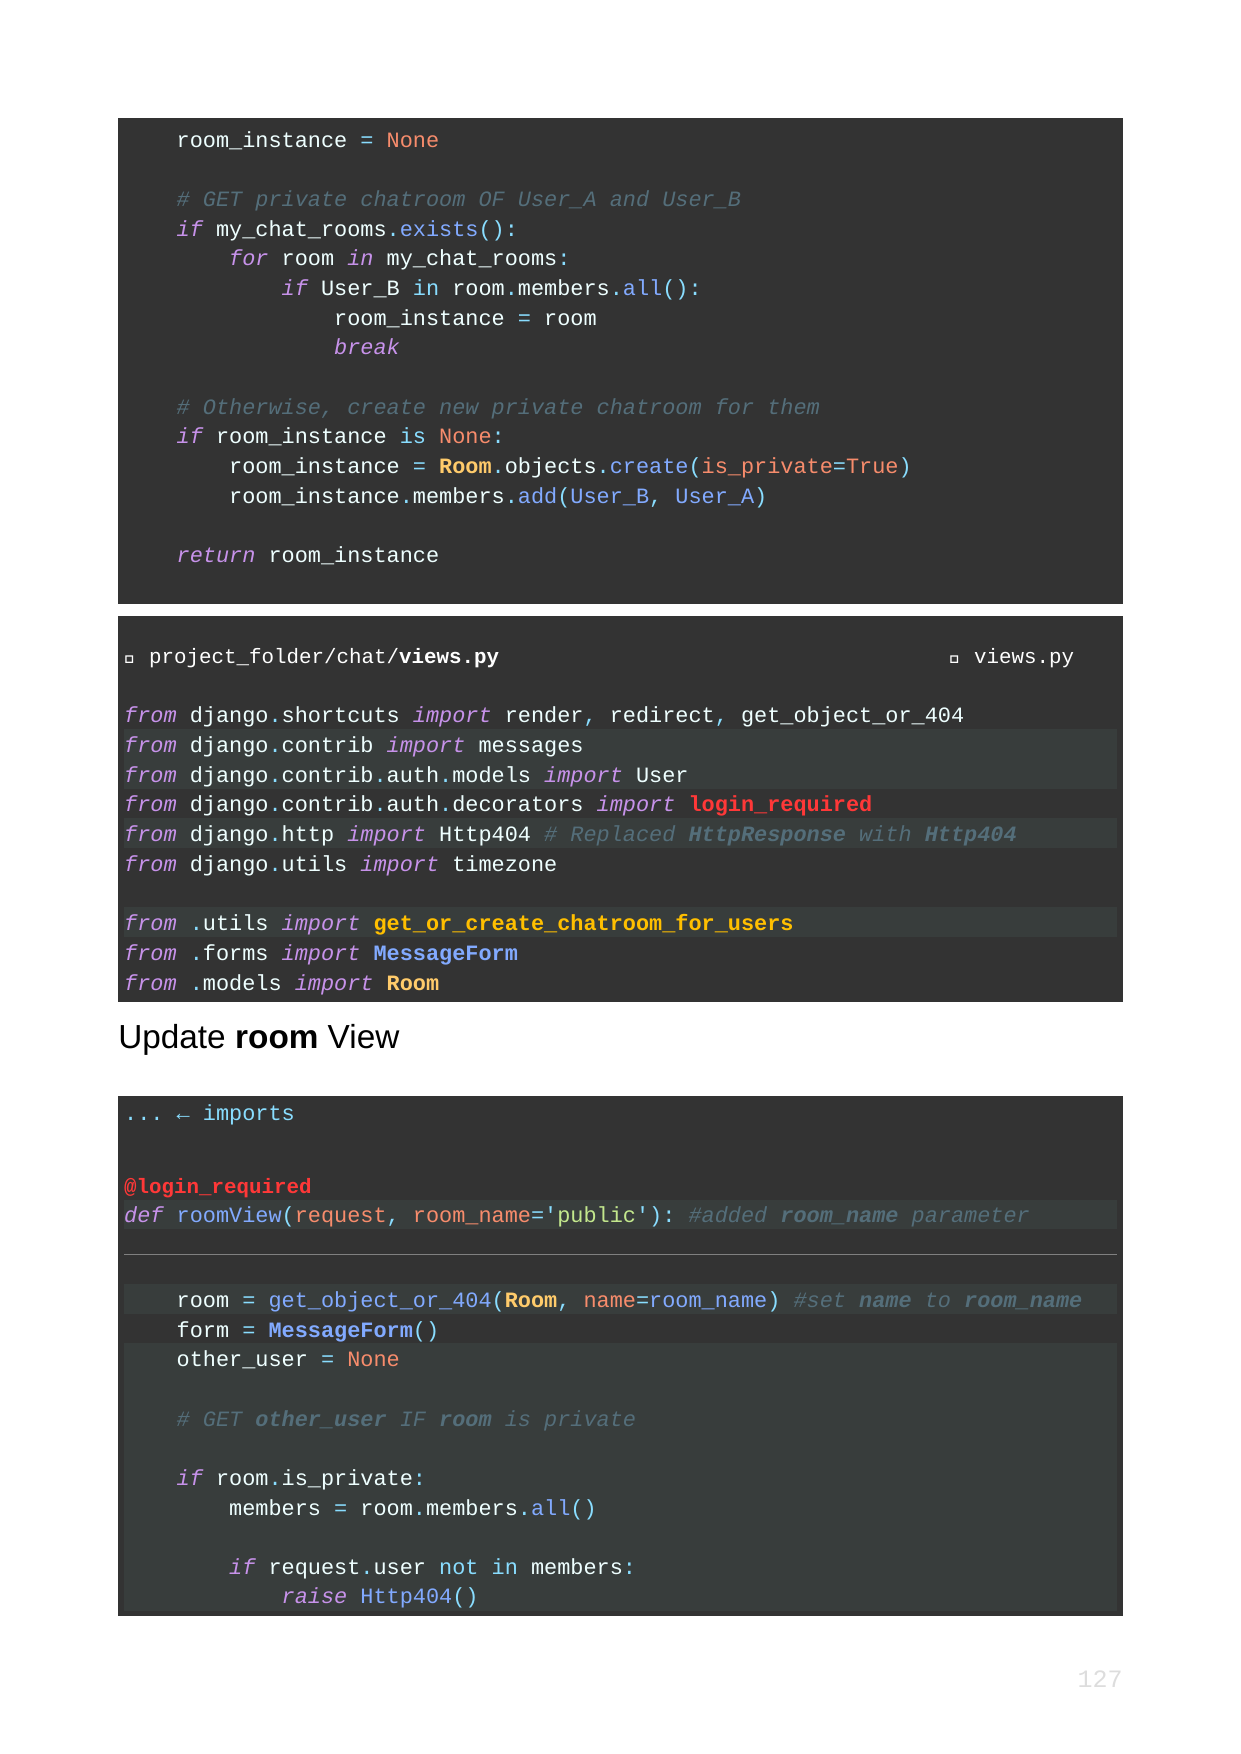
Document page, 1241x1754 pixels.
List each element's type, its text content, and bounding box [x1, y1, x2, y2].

subtitle Update room View [118, 1017, 1122, 1055]
table_header 📝 project_folder/chat/views.py 🐍 views.py [118, 616, 1123, 699]
table_header ... ← imports @login_required def roomView(request, room_name='public'): #added room_name parameter room = get_object_or_404(Room, name=room_name) #set name to room_name form = MessageForm() other_user = None # GET other_user IF room is private if room.is_private: members = room.members.all() if request.user not in members: raise Http404() [118, 1096, 1123, 1616]
table_cell from django.shortcuts import render, redirect, get_object_or_404 from django.contrib import messages from django.contrib.auth.models import User from django.contrib.auth.decorators import login_required from django.http import Http404 # Replaced HttpResponse with Http404 from django.utils import timezone from .utils import get_or_create_chatroom_for_users from .forms import MessageForm from .models import Room [118, 699, 1123, 1002]
table_cell room_instance = None # GET private chatroom OF User_A and User_B if my_chat_rooms.exists(): for room in my_chat_rooms: if User_B in room.members.all(): room_instance = room break # Otherwise, create new private chatroom for them if room_instance is None: room_instance = Room.objects.create(is_private=True) room_instance.members.add(User_B, User_A) return room_instance [118, 118, 1123, 604]
